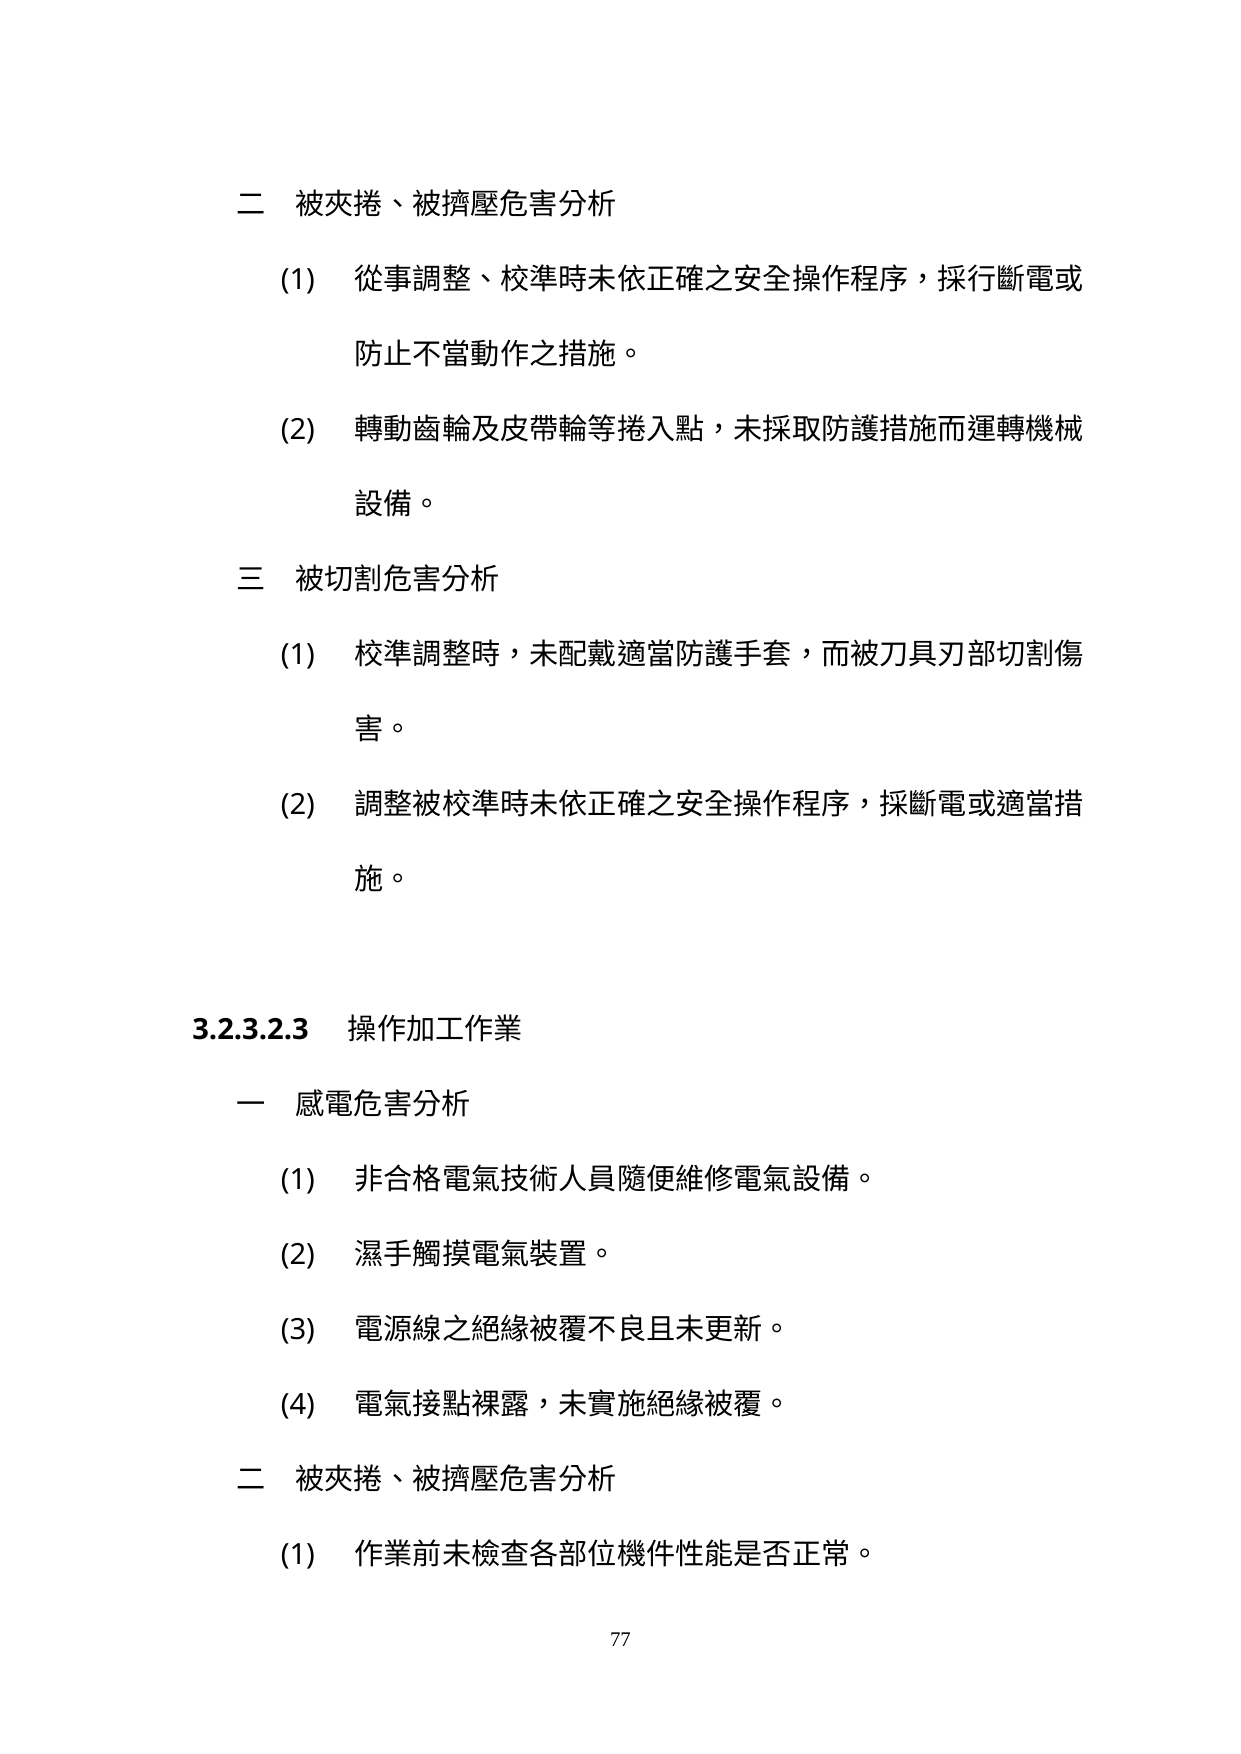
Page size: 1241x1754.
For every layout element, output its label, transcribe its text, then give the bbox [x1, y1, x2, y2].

list 調整被校準時未依正確之安全操作程序，採斷電或適當措施。 [281, 764, 1092, 914]
list 非合格電氣技術人員隨便維修電氣設備。 [281, 1139, 1092, 1214]
list 作業前未檢查各部位機件性能是否正常。 [281, 1514, 1092, 1589]
list 操作加工作業 [192, 989, 1092, 1064]
list 電氣接點裸露，未實施絕緣被覆。 [281, 1364, 1092, 1439]
list 校準調整時，未配戴適當防護手套，而被刀具刃部切割傷害。 [281, 614, 1092, 764]
list 被夾捲、被擠壓危害分析 [236, 164, 1092, 239]
list 轉動齒輪及皮帶輪等捲入點，未採取防護措施而運轉機械設備。 [281, 389, 1092, 539]
list 被切割危害分析 [236, 539, 1092, 614]
list 被夾捲、被擠壓危害分析 [236, 1439, 1092, 1514]
list 從事調整、校準時未依正確之安全操作程序，採行斷電或防止不當動作之措施。 [281, 239, 1092, 389]
list 電源線之絕緣被覆不良且未更新。 [281, 1289, 1092, 1364]
list 濕手觸摸電氣裝置。 [281, 1214, 1092, 1289]
list 感電危害分析 [236, 1064, 1092, 1139]
